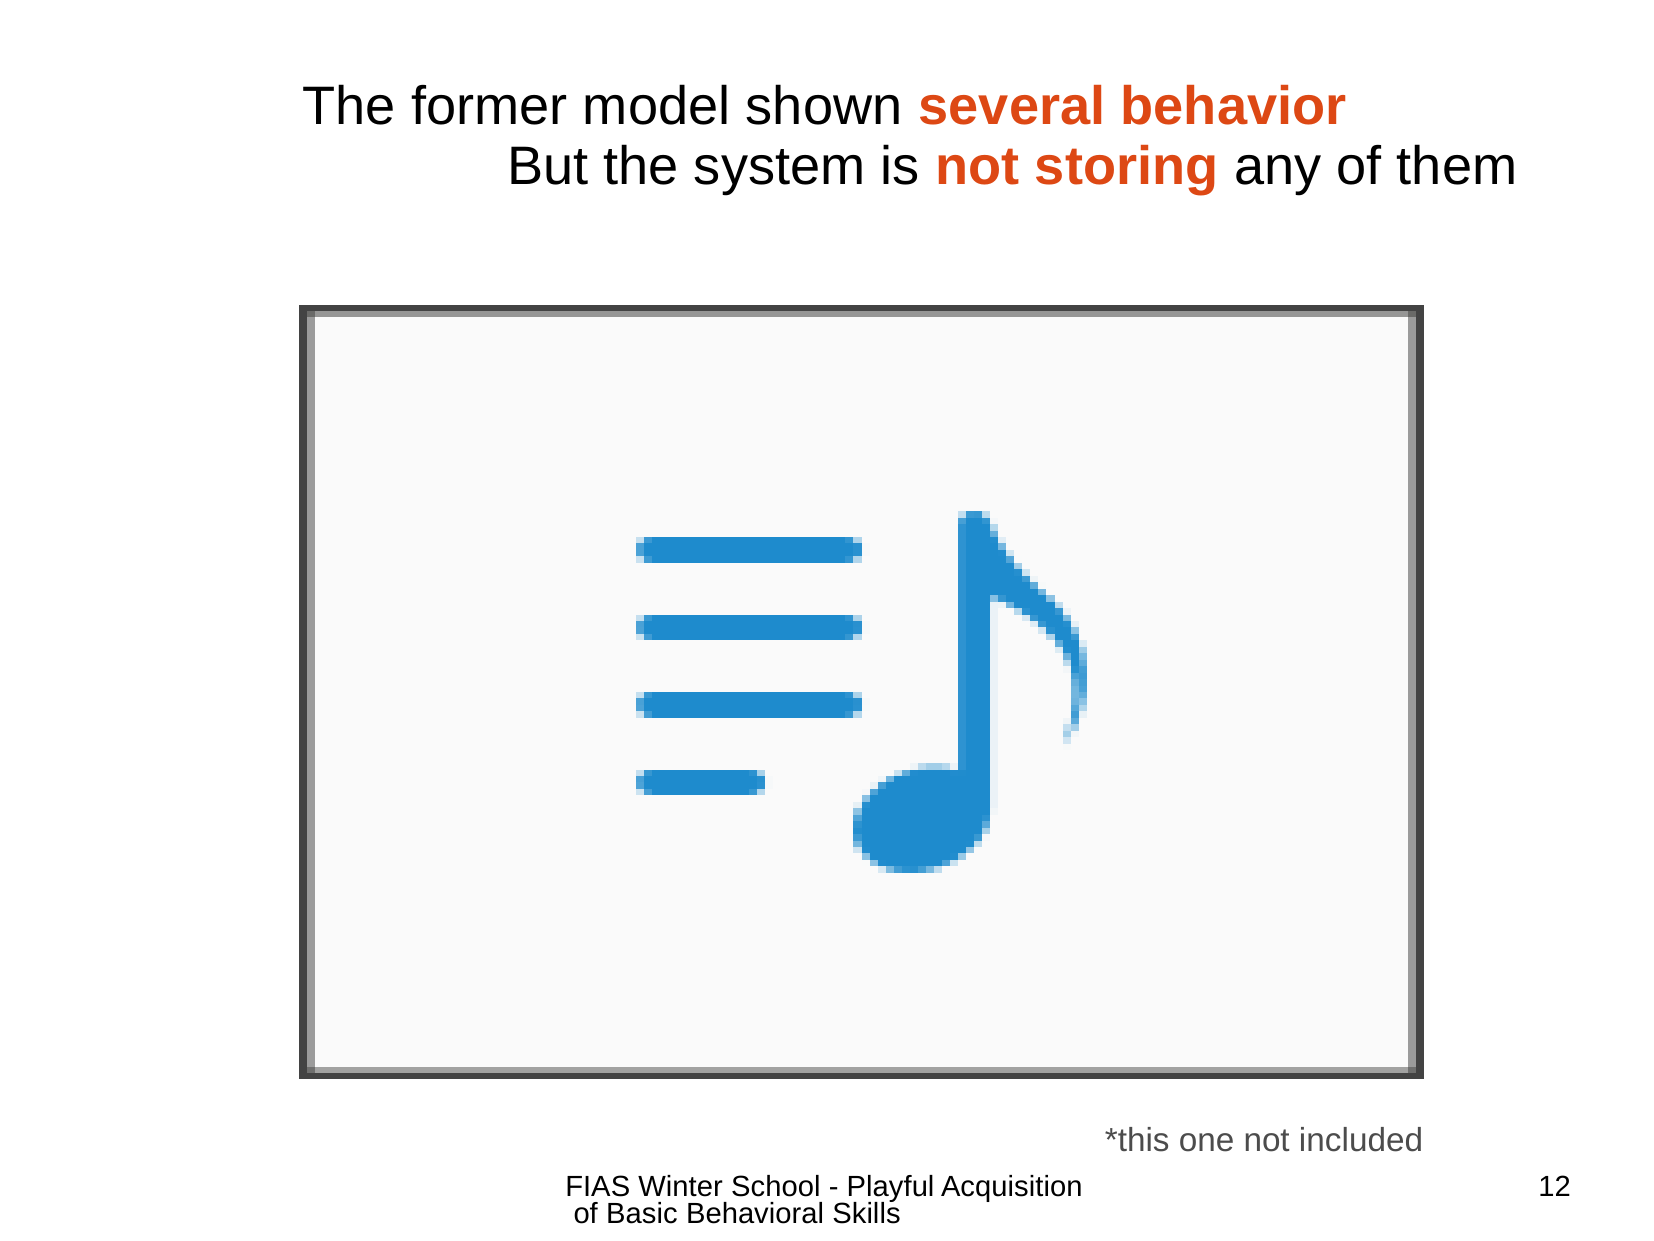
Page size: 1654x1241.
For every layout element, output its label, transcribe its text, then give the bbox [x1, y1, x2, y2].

text_box [298, 304, 1426, 1081]
text_box *this one not included [990, 1109, 1539, 1171]
text_box The former model shown several behavior But the system is not storing any of them [105, 75, 1546, 257]
